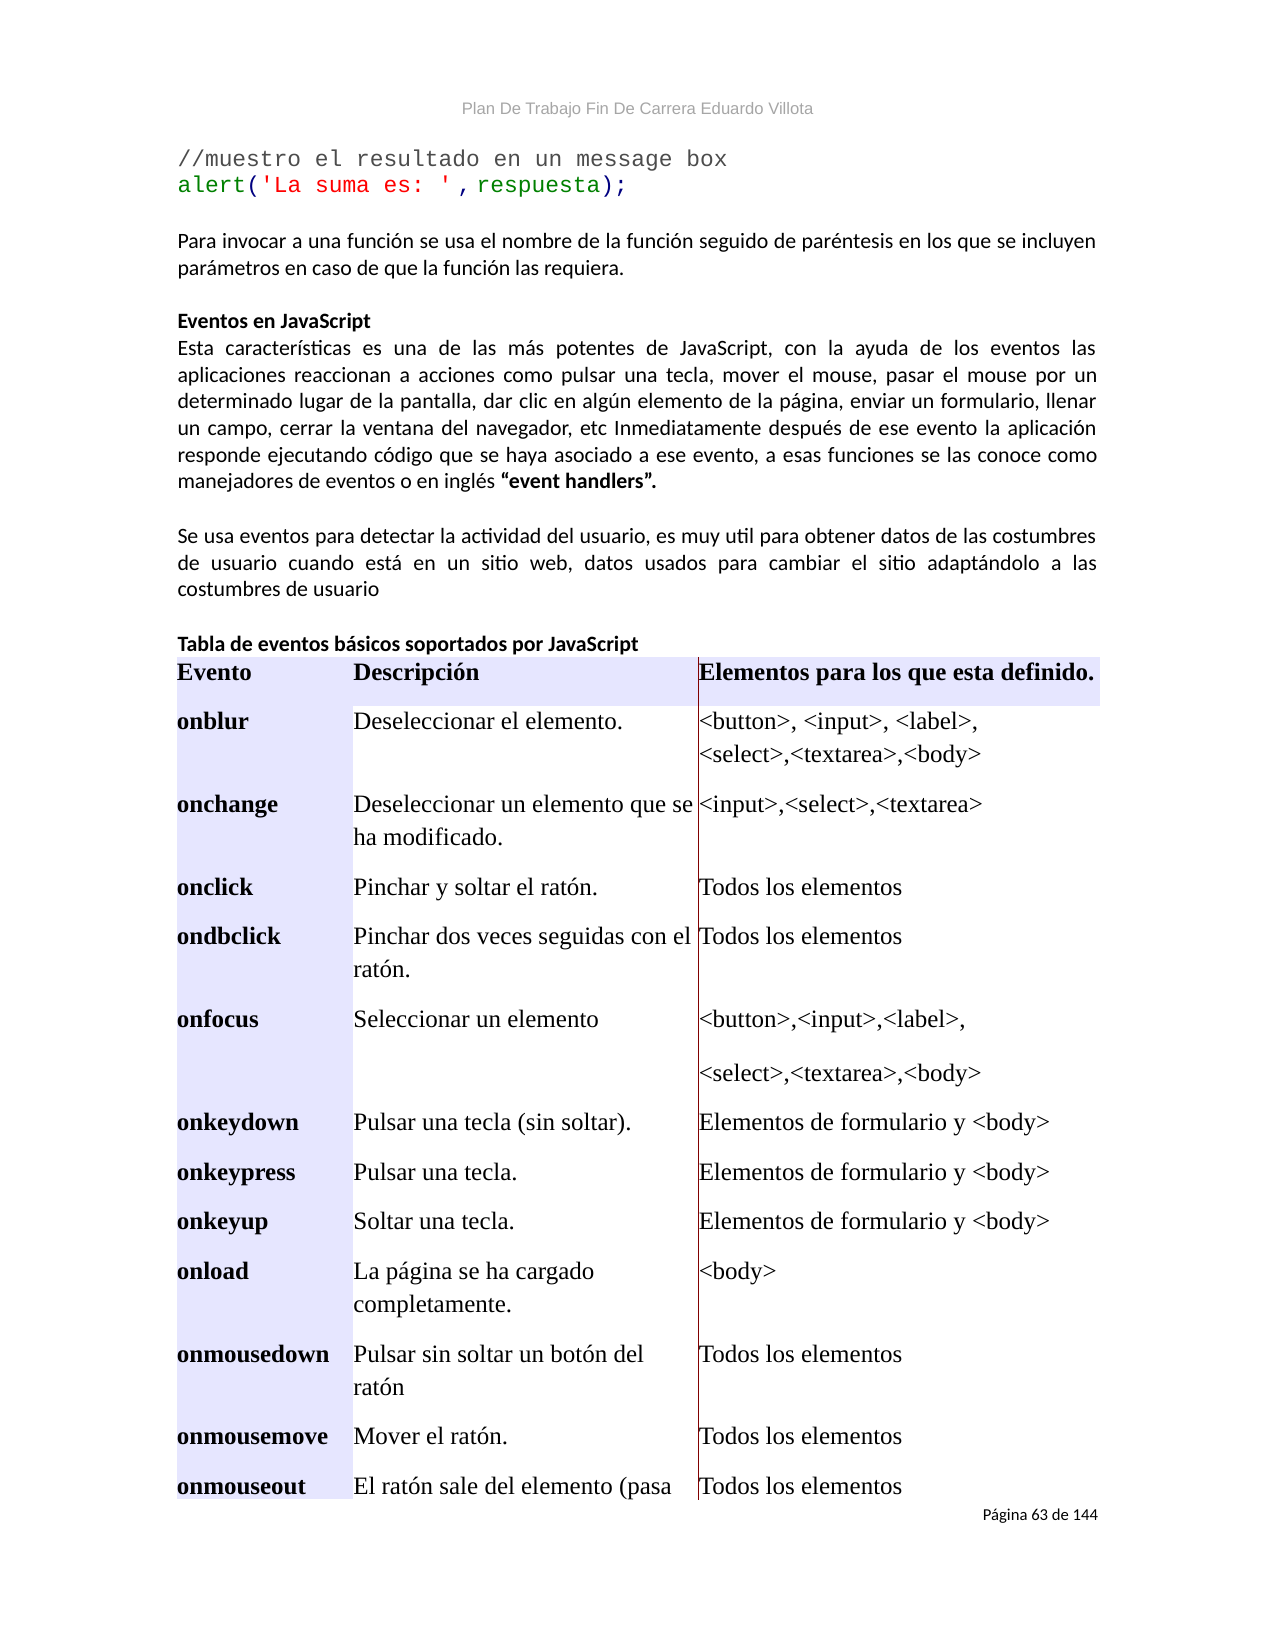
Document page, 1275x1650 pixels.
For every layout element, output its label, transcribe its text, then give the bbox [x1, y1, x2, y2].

table_cell Todos los elementos [699, 1421, 1100, 1471]
table_cell La página se ha cargado completamente. [353, 1256, 698, 1339]
table_header Elementos para los que esta definido. [699, 657, 1100, 706]
table_cell Elementos de formulario y <body> [699, 1206, 1100, 1256]
table_cell Pulsar una tecla. [353, 1157, 698, 1206]
table_cell onclick [177, 872, 353, 921]
table_cell <button>, <input>, <label>, <select>,<textarea>,<body> [699, 706, 1100, 789]
table_cell Elementos de formulario y <body> [699, 1107, 1100, 1157]
table_cell Todos los elementos [699, 1471, 1100, 1499]
text alert('La suma es: ' , respuesta); [177, 173, 1098, 199]
table_cell onmouseout [177, 1471, 353, 1499]
table_cell onmousedown [177, 1339, 353, 1421]
table_cell onkeyup [177, 1206, 353, 1256]
table_cell Elementos de formulario y <body> [699, 1157, 1100, 1206]
table_cell onmousemove [177, 1421, 353, 1471]
table_cell <button>,<input>,<label>, <select>,<textarea>,<body> [699, 1004, 1100, 1107]
table_cell onblur [177, 706, 353, 789]
table_cell onkeypress [177, 1157, 353, 1206]
table_cell Pulsar sin soltar un botón del ratón [353, 1339, 698, 1421]
table_cell Pulsar una tecla (sin soltar). [353, 1107, 698, 1157]
text Se usa eventos para detectar la actividad del usuario, es muy util para obtener datos de las costumbres de usuario cuando está en un sitio web, datos usados para cambiar el sitio adaptándolo a las costumbres de usuario [177, 522, 1098, 602]
table_cell Seleccionar un elemento [353, 1004, 698, 1107]
table_cell ondbclick [177, 921, 353, 1004]
text Esta características es una de las más potentes de JavaScript, con la ayuda de los eventos las aplicaciones reaccionan a acciones como pulsar una tecla, mover el mouse, pasar el mouse por un determinado lugar de la pantalla, dar clic en algún elemento de la página, enviar un formulario, llenar un campo, cerrar la ventana del navegador, etc Inmediatamente después de ese evento la aplicación responde ejecutando código que se haya asociado a ese evento, a esas funciones se las conoce como manejadores de eventos o en inglés “event handlers”. [177, 334, 1098, 494]
table_cell onchange [177, 789, 353, 872]
table_cell Deseleccionar un elemento que se ha modificado. [353, 789, 698, 872]
text Eventos en JavaScript [177, 307, 1098, 334]
table_cell Todos los elementos [699, 872, 1100, 921]
table_header Descripción [353, 657, 698, 706]
table_cell <body> [699, 1256, 1100, 1339]
table_cell onkeydown [177, 1107, 353, 1157]
table_cell Todos los elementos [699, 1339, 1100, 1421]
text Tabla de eventos básicos soportados por JavaScript [177, 630, 1098, 657]
table_cell Mover el ratón. [353, 1421, 698, 1471]
table_cell Pinchar dos veces seguidas con el ratón. [353, 921, 698, 1004]
text //muestro el resultado en un message box [177, 148, 1098, 173]
table_cell Soltar una tecla. [353, 1206, 698, 1256]
table_header Evento [177, 657, 353, 706]
table_cell Todos los elementos [699, 921, 1100, 1004]
text Para invocar a una función se usa el nombre de la función seguido de paréntesis en los que se incluyen parámetros en caso de que la función las requiera. [177, 227, 1098, 281]
table_cell onfocus [177, 1004, 353, 1107]
table_cell El ratón sale del elemento (pasa [353, 1471, 698, 1499]
table_cell <input>,<select>,<textarea> [699, 789, 1100, 872]
table_cell Pinchar y soltar el ratón. [353, 872, 698, 921]
table_cell onload [177, 1256, 353, 1339]
table_cell Deseleccionar el elemento. [353, 706, 698, 789]
